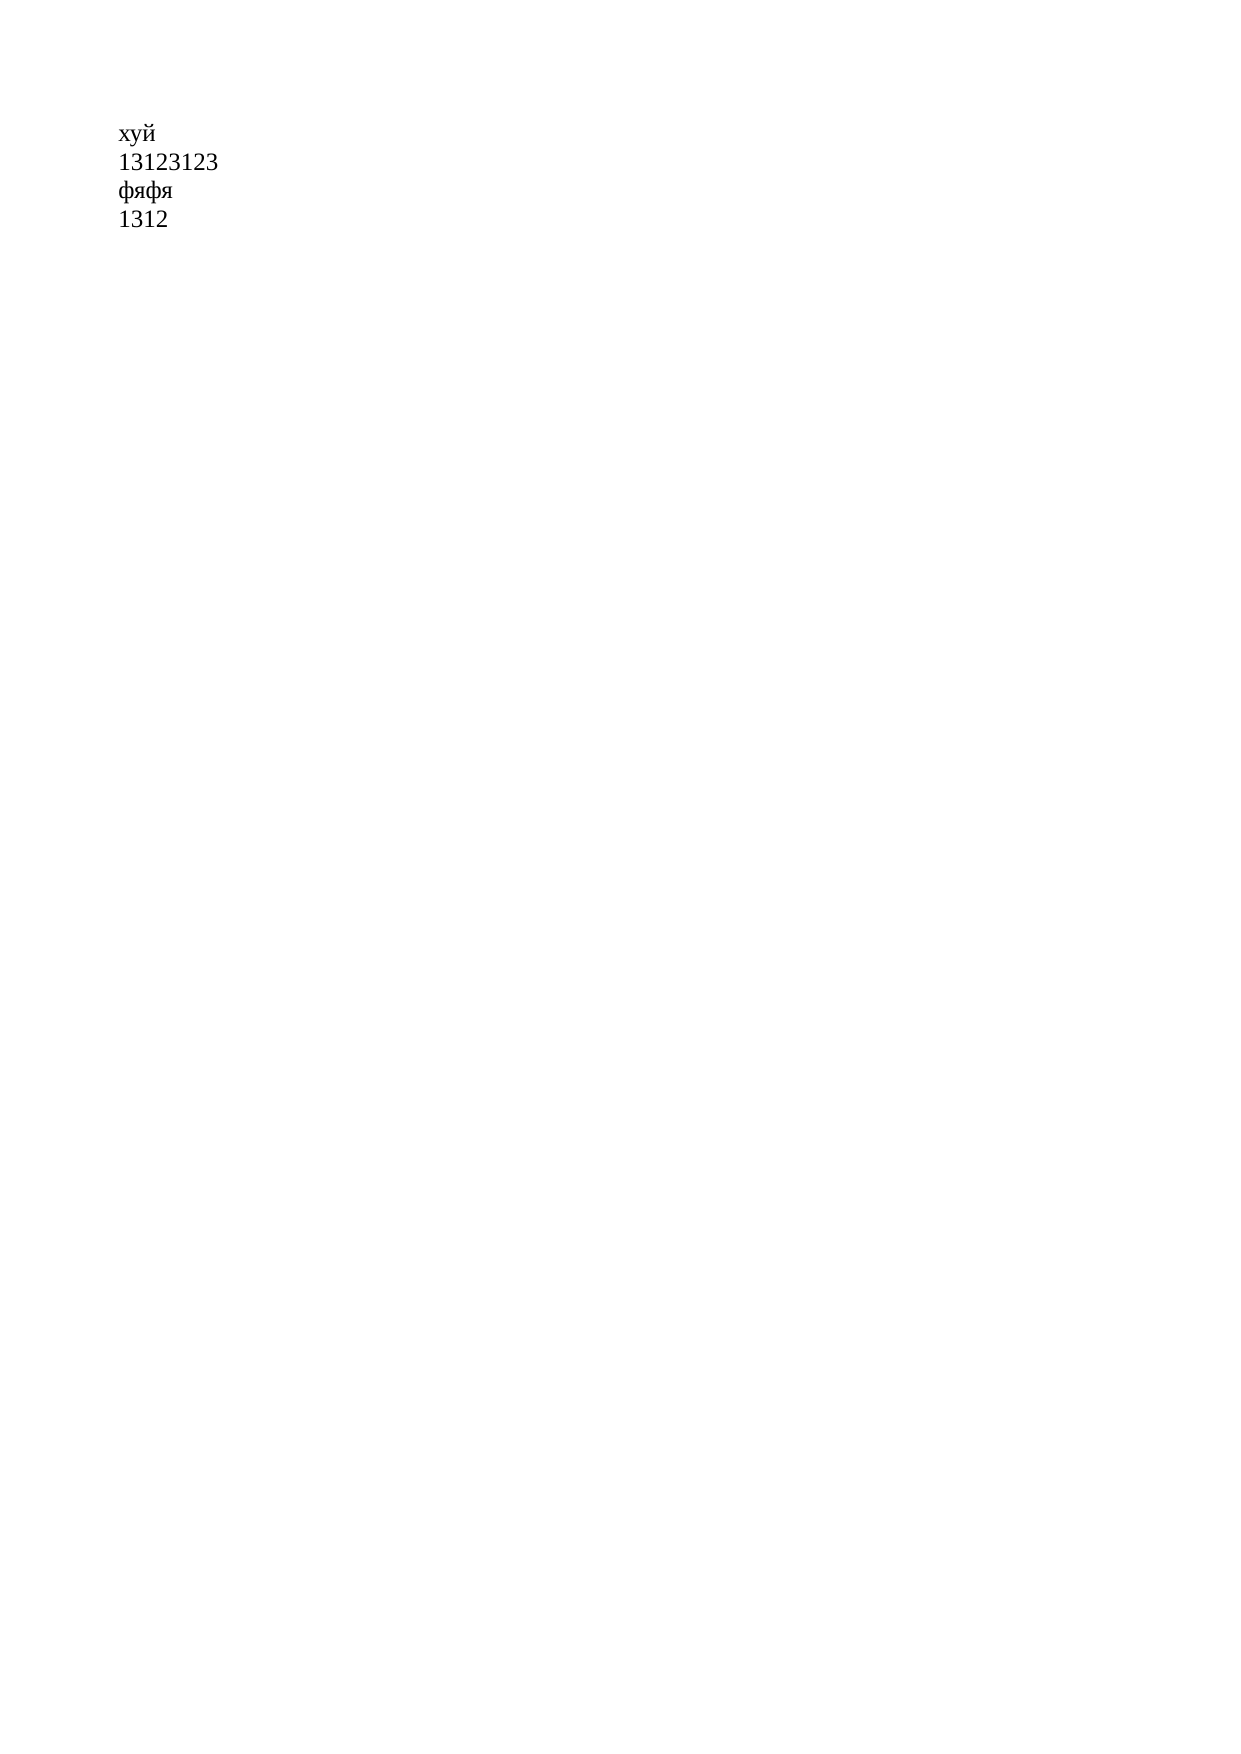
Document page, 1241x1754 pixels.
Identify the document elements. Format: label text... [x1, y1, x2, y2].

text фяфя [118, 176, 1122, 204]
text 13123123 [118, 147, 1122, 176]
text хуй [118, 118, 1122, 147]
text 1312 [118, 204, 1122, 233]
